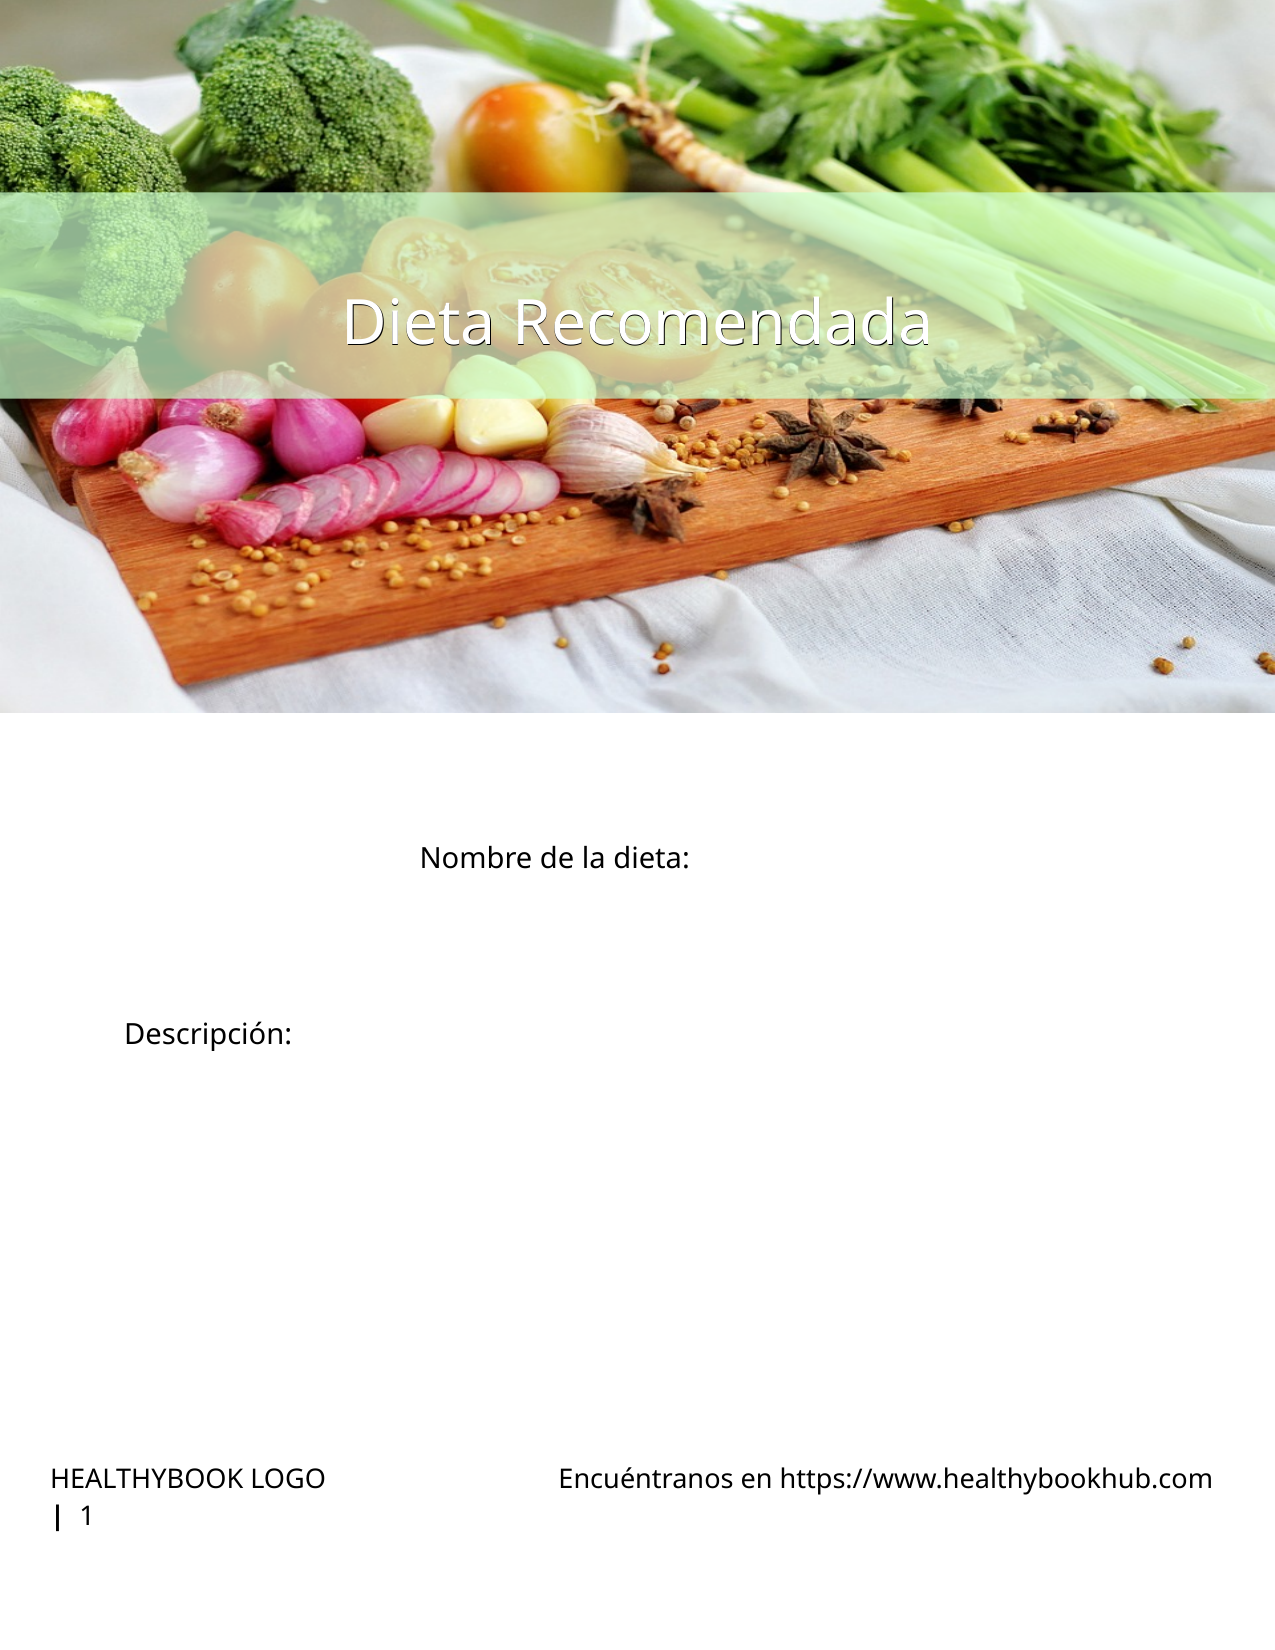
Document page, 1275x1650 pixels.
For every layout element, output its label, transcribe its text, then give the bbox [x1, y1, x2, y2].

text Nombre de la dieta: [385, 742, 1231, 974]
picture [0, 399, 1275, 713]
text [50, 742, 80, 974]
picture [0, 0, 1275, 192]
text Descripción: [50, 1013, 1231, 1053]
